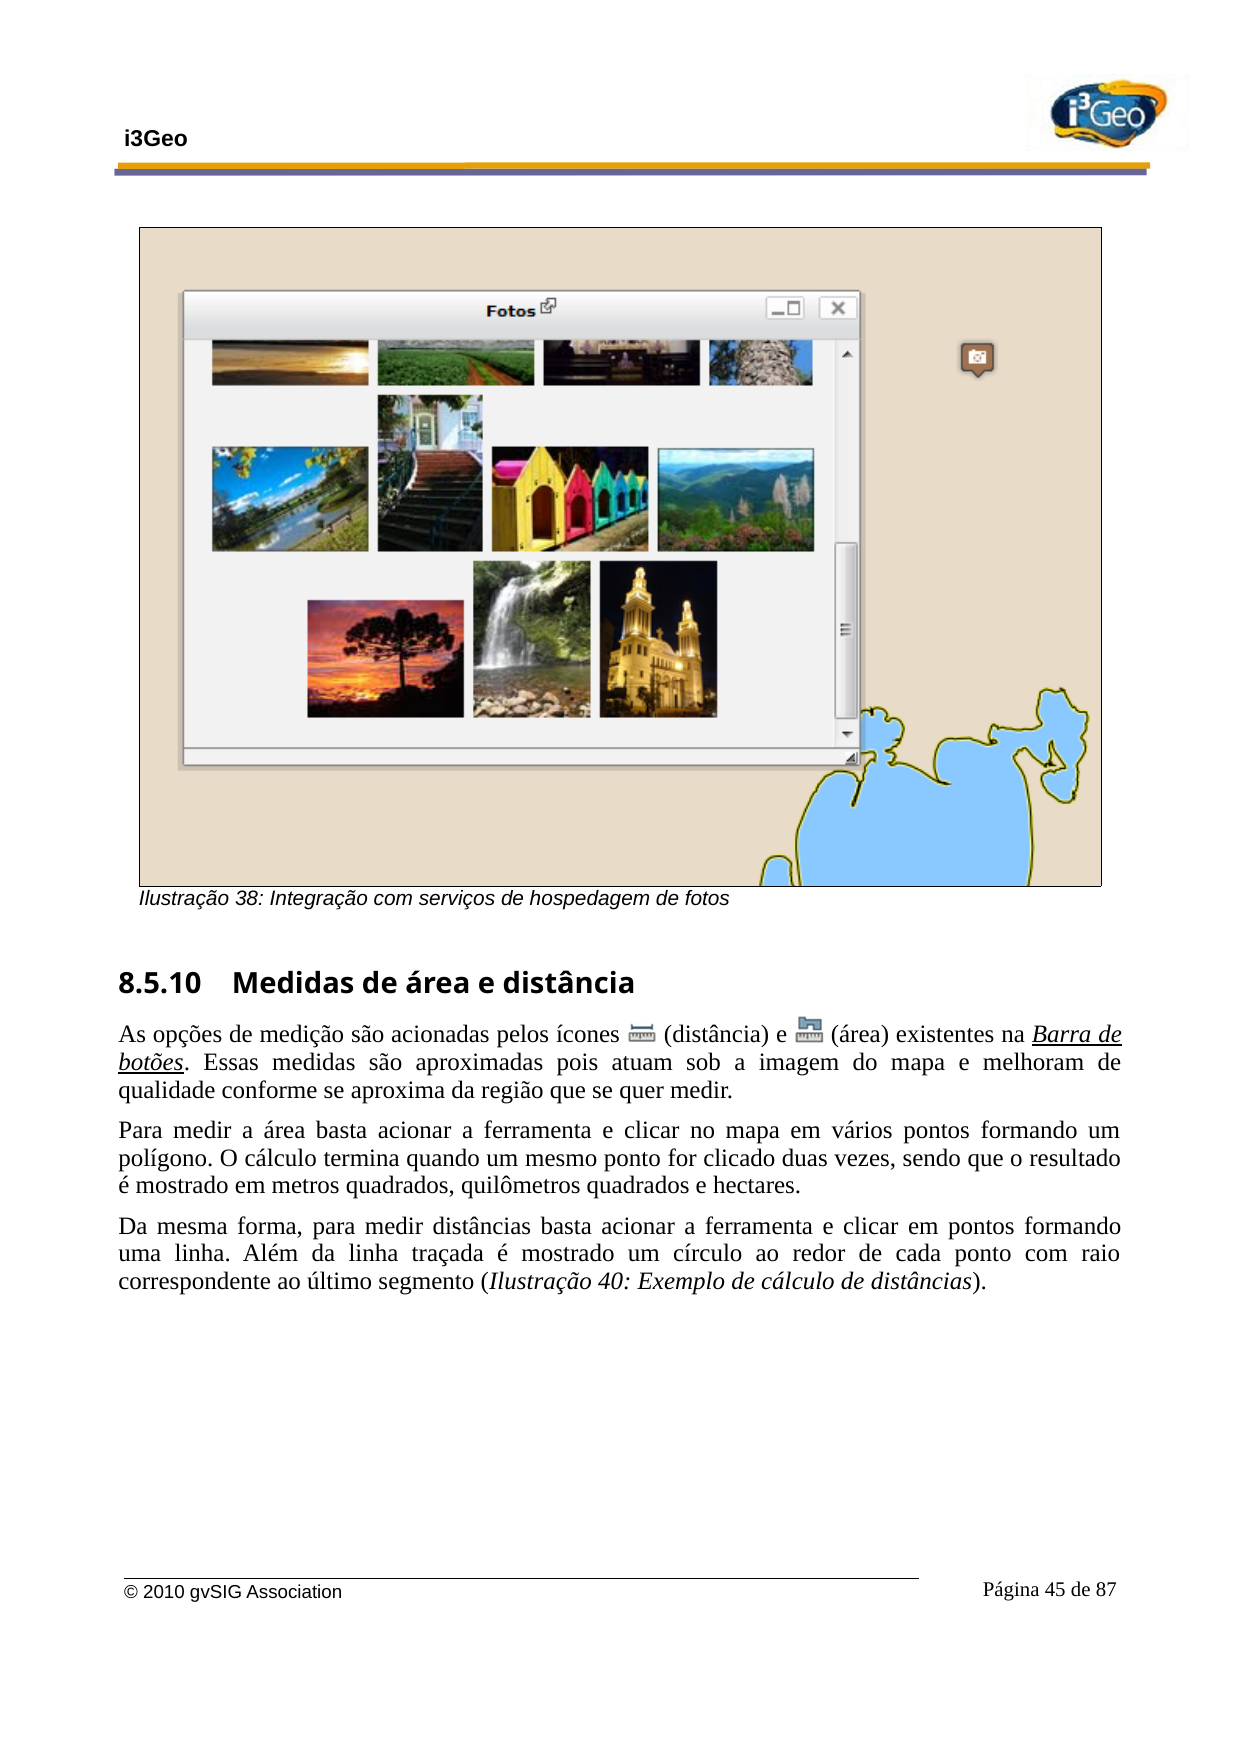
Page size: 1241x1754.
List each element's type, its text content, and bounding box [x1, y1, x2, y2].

text Ilustração 38: Integração com serviços de hospedagem de fotos [139, 887, 1101, 909]
text Para medir a área basta acionar a ferramenta e clicar no mapa em vários pontos formando um polígono. O cálculo termina quando um mesmo ponto for clicado duas vezes, sendo que o resultado é mostrado em metros quadrados, quilômetros quadrados e hectares. [118, 1116, 1122, 1199]
picture [140, 228, 1101, 886]
picture [1025, 74, 1191, 151]
picture [627, 1021, 657, 1043]
text As opções de medição são acionadas pelos ícones (distância) e (área) existentes na Barra de botões. Essas medidas são aproximadas pois atuam sob a imagem do mapa e melhoram de qualidade conforme se aproxima da região que se quer medir. [118, 1014, 1122, 1104]
picture [794, 1014, 824, 1043]
text Da mesma forma, para medir distâncias basta acionar a ferramenta e clicar em pontos formando uma linha. Além da linha traçada é mostrado um círculo ao redor de cada ponto com raio correspondente ao último segmento (Ilustração 40: Exemplo de cálculo de distâncias). [118, 1212, 1122, 1295]
subtitle Medidas de área e distância [118, 962, 1122, 1002]
